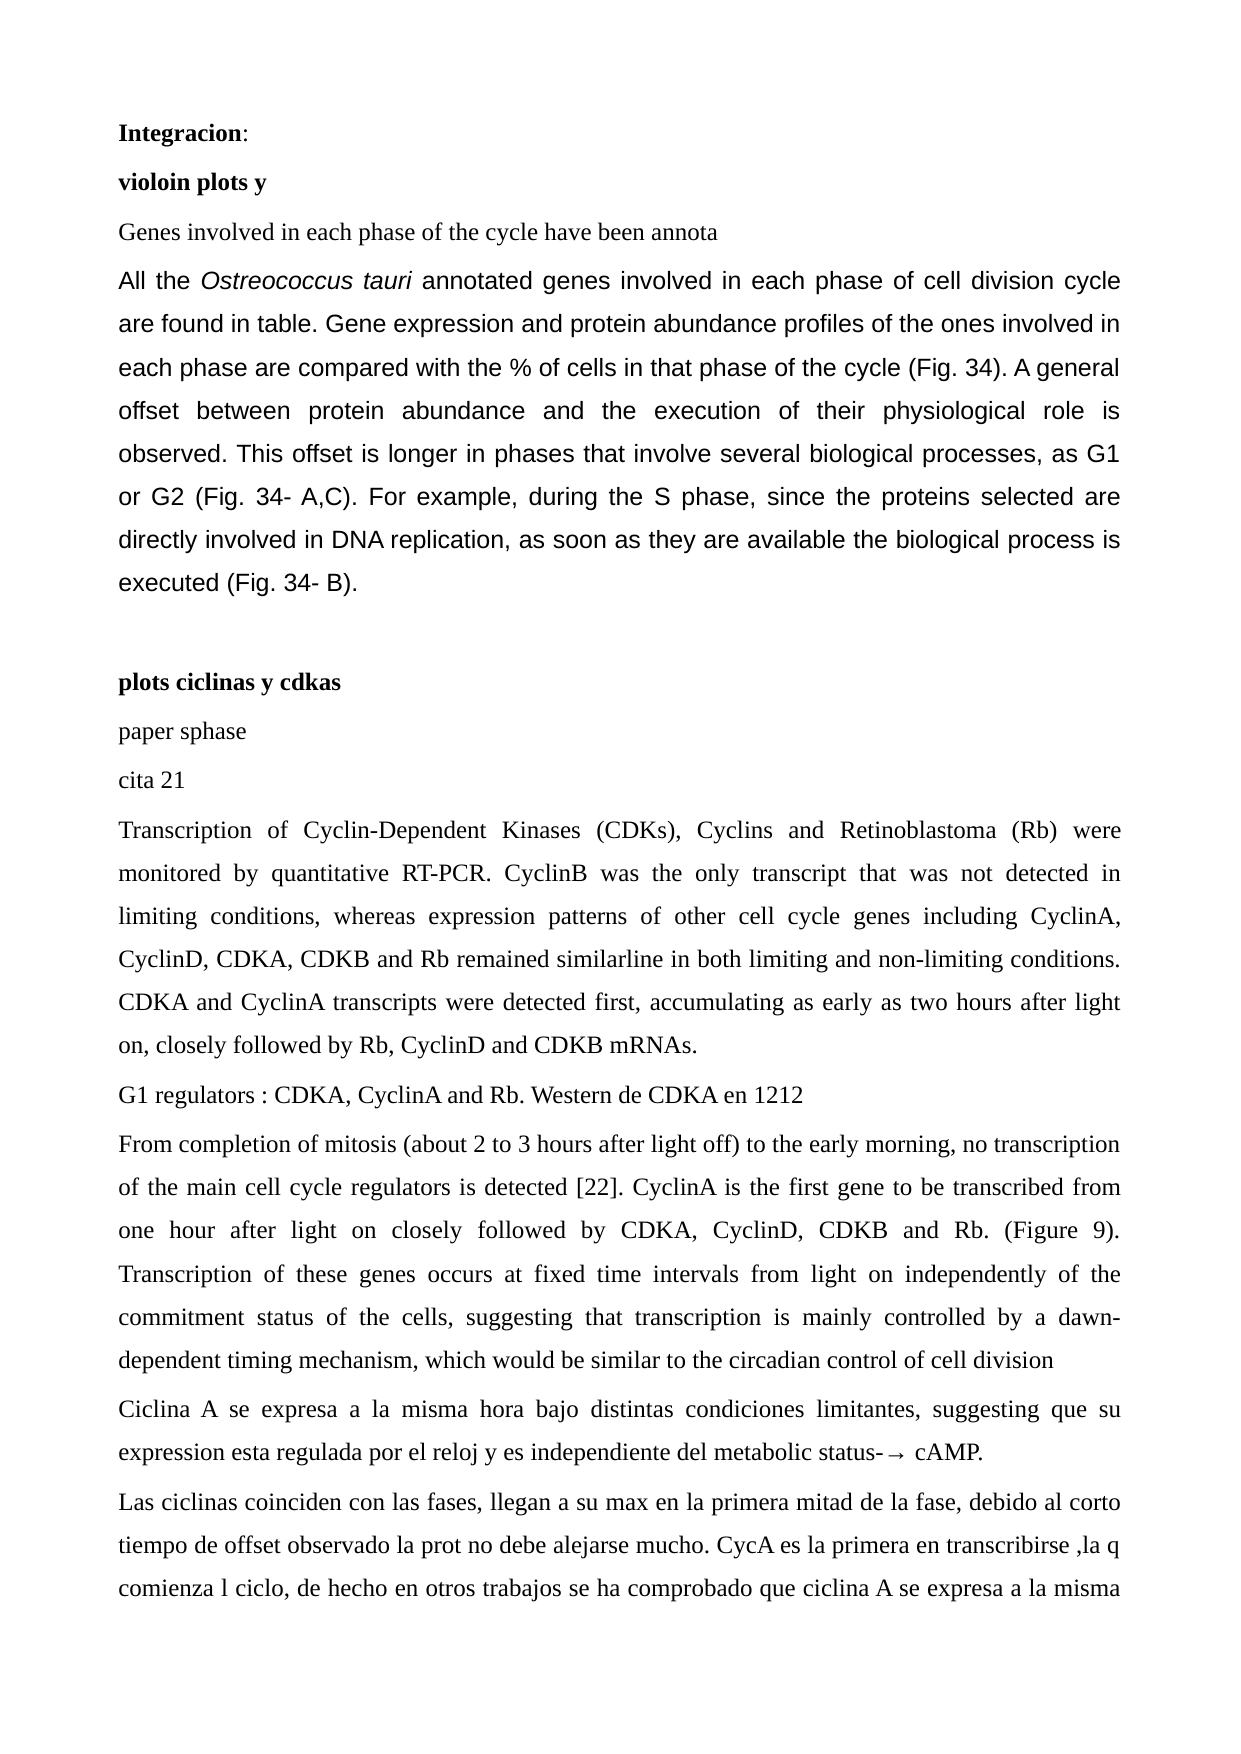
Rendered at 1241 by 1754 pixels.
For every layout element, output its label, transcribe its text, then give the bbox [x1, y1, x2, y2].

text Transcription of Cyclin-Dependent Kinases (CDKs), Cyclins and Retinoblastoma (Rb) were monitored by quantitative RT-PCR. CyclinB was the only transcript that was not detected in limiting conditions, whereas expression patterns of other cell cycle genes including CyclinA, CyclinD, CDKA, CDKB and Rb remained similarline in both limiting and non-limiting conditions. CDKA and CyclinA transcripts were detected first, accumulating as early as two hours after light on, closely followed by Rb, CyclinD and CDKB mRNAs. [118, 815, 1122, 1059]
text cita 21 [118, 766, 1122, 794]
text All the Ostreococcus tauri annotated genes involved in each phase of cell division cycle are found in table. Gene expression and protein abundance profiles of the ones involved in each phase are compared with the % of cells in that phase of the cycle (Fig. 34). A general offset between protein abundance and the execution of their physiological role is observed. This offset is longer in phases that involve several biological processes, as G1 or G2 (Fig. 34- A,C). For example, during the S phase, since the proteins selected are directly involved in DNA replication, as soon as they are available the biological process is executed (Fig. 34- B). [118, 266, 1122, 597]
text From completion of mitosis (about 2 to 3 hours after light off) to the early morning, no transcription of the main cell cycle regulators is detected [22]. CyclinA is the first gene to be transcribed from one hour after light on closely followed by CDKA, CyclinD, CDKB and Rb. (Figure 9). Transcription of these genes occurs at fixed time intervals from light on independently of the commitment status of the cells, suggesting that transcription is mainly controlled by a dawn-dependent timing mechanism, which would be similar to the circadian control of cell division [118, 1129, 1122, 1374]
text Genes involved in each phase of the cycle have been annota [118, 217, 1122, 246]
text paper sphase [118, 716, 1122, 745]
text G1 regulators : CDKA, CyclinA and Rb. Western de CDKA en 1212 [118, 1080, 1122, 1109]
text Las ciclinas coinciden con las fases, llegan a su max en la primera mitad de la fase, debido al corto tiempo de offset observado la prot no debe alejarse mucho. CycA es la primera en transcribirse ,la q comienza l ciclo, de hecho en otros trabajos se ha comprobado que ciclina A se expresa a la misma [118, 1487, 1122, 1602]
text Ciclina A se expresa a la misma hora bajo distintas condiciones limitantes, suggesting que su expression esta regulada por el reloj y es independiente del metabolic status-→ cAMP. [118, 1394, 1122, 1466]
text violoin plots y [118, 167, 1122, 196]
text Integracion: [118, 118, 1122, 147]
text plots ciclinas y cdkas [118, 667, 1122, 696]
